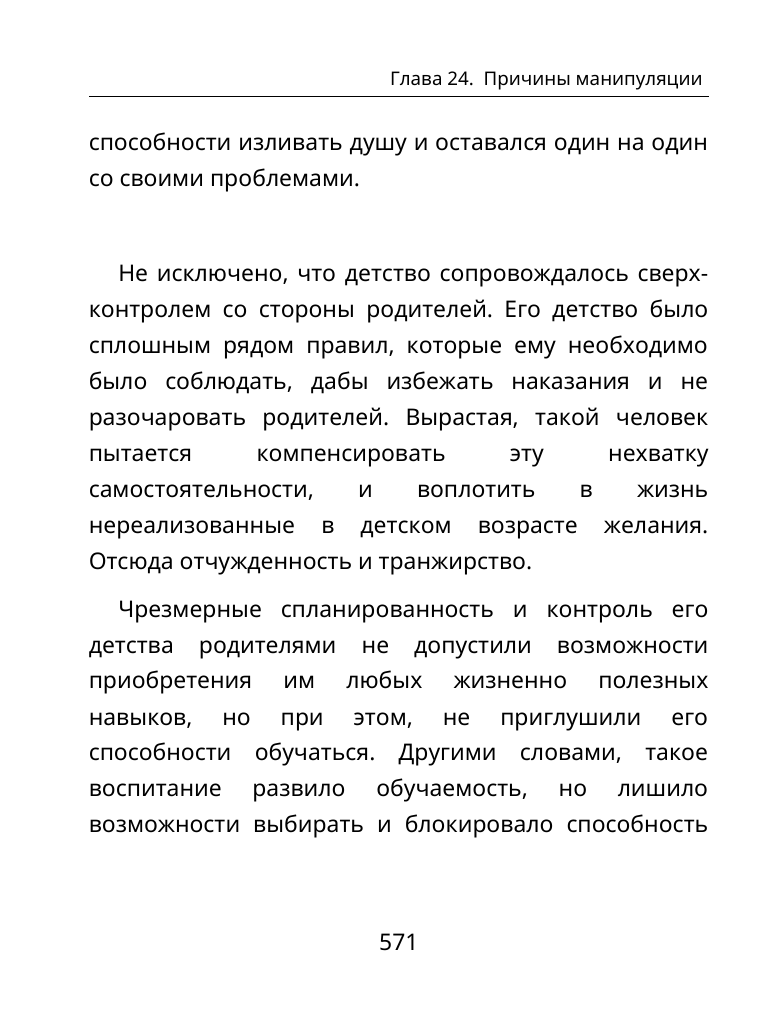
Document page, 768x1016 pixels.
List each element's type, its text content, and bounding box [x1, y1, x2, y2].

text способности изливать душу и оставался один на один со своими проблемами. [88, 126, 709, 193]
text Чрезмерные спланированность и контроль его детства родителями не допустили возможности приобретения им любых жизненно полезных навыков, но при этом, не приглушили его способности обучаться. Другими словами, такое воспитание развило обучаемость, но лишило возможности выбирать и блокировало способность [88, 593, 709, 839]
text Не исключено, что детство сопровождалось сверх-контролем со стороны родителей. Его детство было сплошным рядом правил, которые ему необходимо было соблюдать, дабы избежать наказания и не разочаровать родителей. Вырастая, такой человек пытается компенсировать эту нехватку самостоятельности, и воплотить в жизнь нереализованные в детском возрасте желания. Отсюда отчужденность и транжирство. [88, 257, 709, 576]
